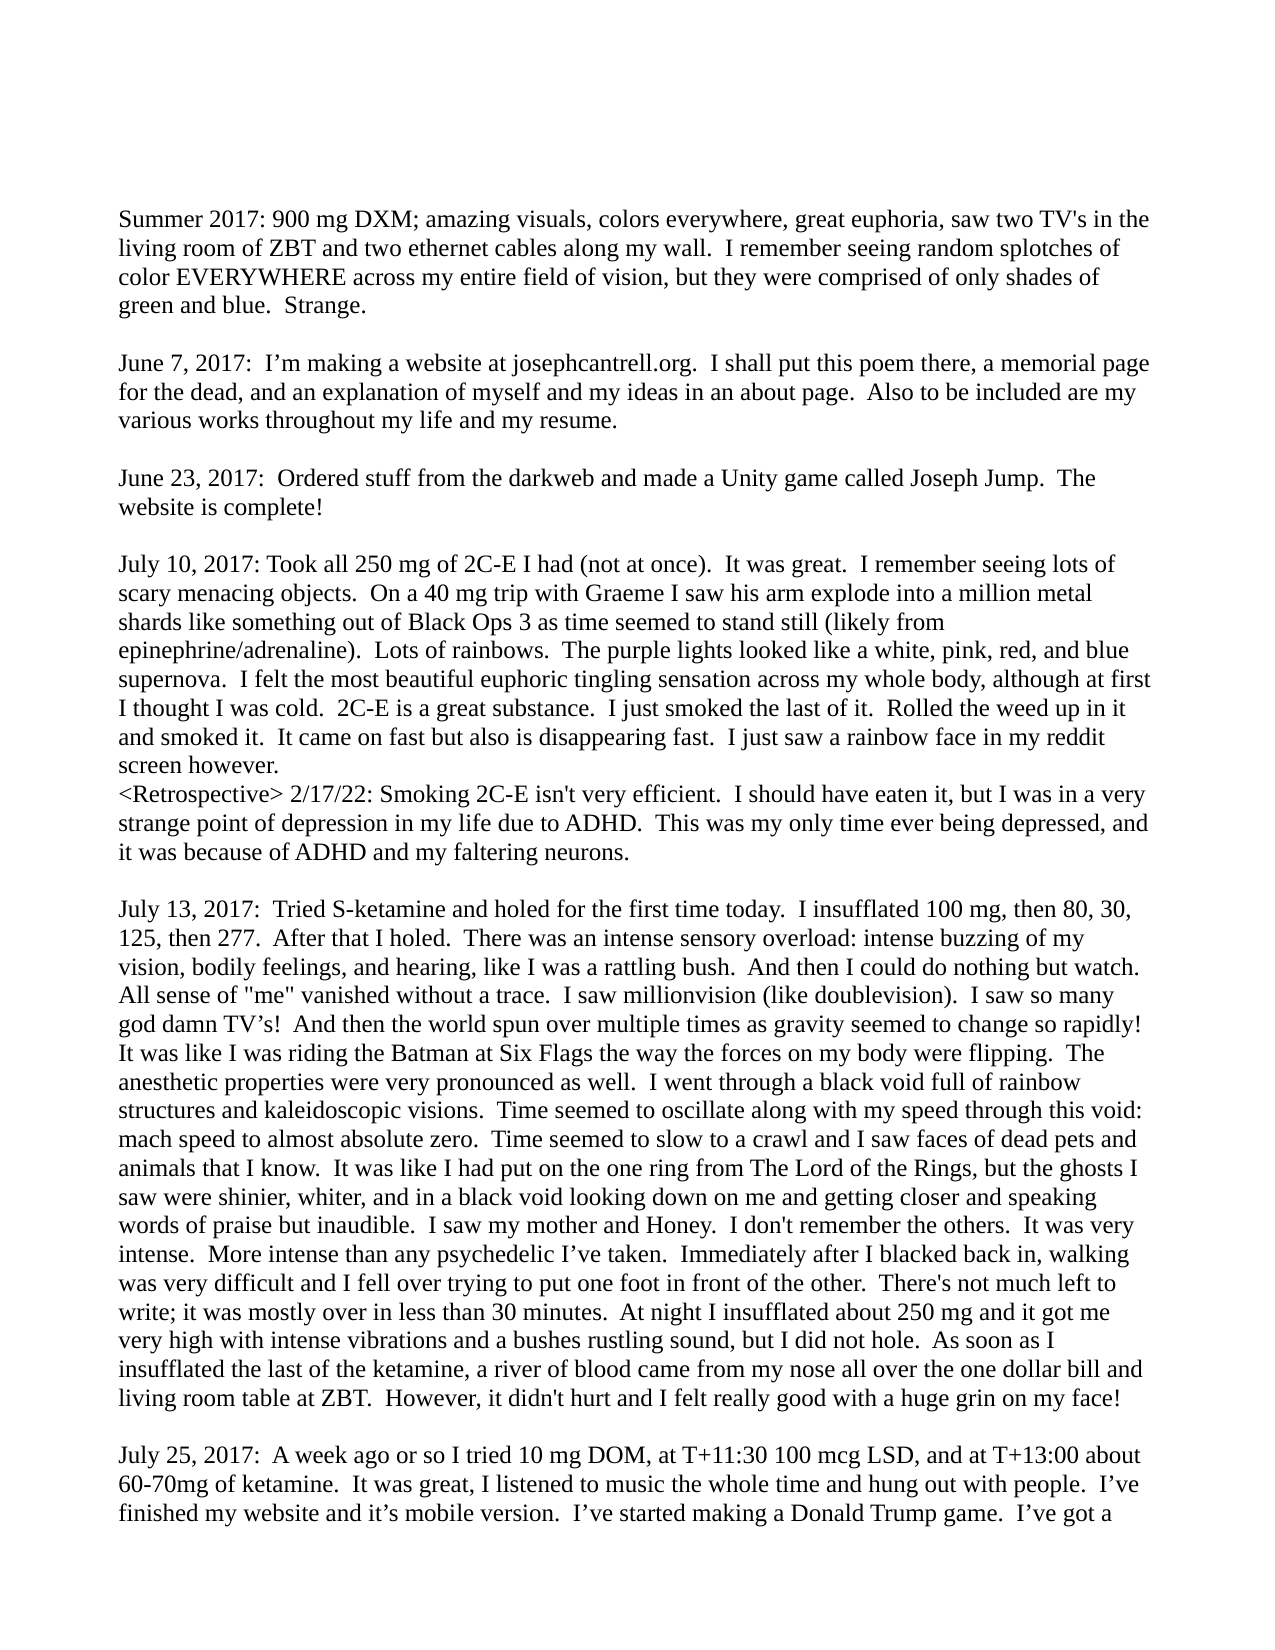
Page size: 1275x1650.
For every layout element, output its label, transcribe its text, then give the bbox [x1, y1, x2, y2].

text Summer 2017: 900 mg DXM; amazing visuals, colors everywhere, great euphoria, saw two TV's in the living room of ZBT and two ethernet cables along my wall. I remember seeing random splotches of color EVERYWHERE across my entire field of vision, but they were comprised of only shades of green and blue. Strange. [118, 204, 1157, 319]
text June 7, 2017: I’m making a website at josephcantrell.org. I shall put this poem there, a memorial page for the dead, and an explanation of myself and my ideas in an about page. Also to be included are my various works throughout my life and my resume. [118, 348, 1157, 434]
text June 23, 2017: Ordered stuff from the darkweb and made a Unity game called Joseph Jump. The website is complete! [118, 463, 1157, 521]
text <Retrospective> 2/17/22: Smoking 2C-E isn't very efficient. I should have eaten it, but I was in a very strange point of depression in my life due to ADHD. This was my only time ever being depressed, and it was because of ADHD and my faltering neurons. [118, 779, 1157, 866]
text July 10, 2017: Took all 250 mg of 2C-E I had (not at once). It was great. I remember seeing lots of scary menacing objects. On a 40 mg trip with Graeme I saw his arm explode into a million metal shards like something out of Black Ops 3 as time seemed to stand still (likely from epinephrine/adrenaline). Lots of rainbows. The purple lights looked like a white, pink, red, and blue supernova. I felt the most beautiful euphoric tingling sensation across my whole body, although at first I thought I was cold. 2C-E is a great substance. I just smoked the last of it. Rolled the weed up in it and smoked it. It came on fast but also is disappearing fast. I just saw a rainbow face in my reddit screen however. [118, 549, 1157, 779]
text July 13, 2017: Tried S-ketamine and holed for the first time today. I insufflated 100 mg, then 80, 30, 125, then 277. After that I holed. There was an intense sensory overload: intense buzzing of my vision, bodily feelings, and hearing, like I was a rattling bush. And then I could do nothing but watch. All sense of "me" vanished without a trace. I saw millionvision (like doublevision). I saw so many god damn TV’s! And then the world spun over multiple times as gravity seemed to change so rapidly! It was like I was riding the Batman at Six Flags the way the forces on my body were flipping. The anesthetic properties were very pronounced as well. I went through a black void full of rainbow structures and kaleidoscopic visions. Time seemed to oscillate along with my speed through this void: mach speed to almost absolute zero. Time seemed to slow to a crawl and I saw faces of dead pets and animals that I know. It was like I had put on the one ring from The Lord of the Rings, but the ghosts I saw were shinier, whiter, and in a black void looking down on me and getting closer and speaking words of praise but inaudible. I saw my mother and Honey. I don't remember the others. It was very intense. More intense than any psychedelic I’ve taken. Immediately after I blacked back in, walking was very difficult and I fell over trying to put one foot in front of the other. There's not much left to write; it was mostly over in less than 30 minutes. At night I insufflated about 250 mg and it got me very high with intense vibrations and a bushes rustling sound, but I did not hole. As soon as I insufflated the last of the ketamine, a river of blood came from my nose all over the one dollar bill and living room table at ZBT. However, it didn't hurt and I felt really good with a huge grin on my face! [118, 894, 1157, 1412]
text July 25, 2017: A week ago or so I tried 10 mg DOM, at T+11:30 100 mcg LSD, and at T+13:00 about 60-70mg of ketamine. It was great, I listened to music the whole time and hung out with people. I’ve finished my website and it’s mobile version. I’ve started making a Donald Trump game. I’ve got a [118, 1441, 1157, 1527]
